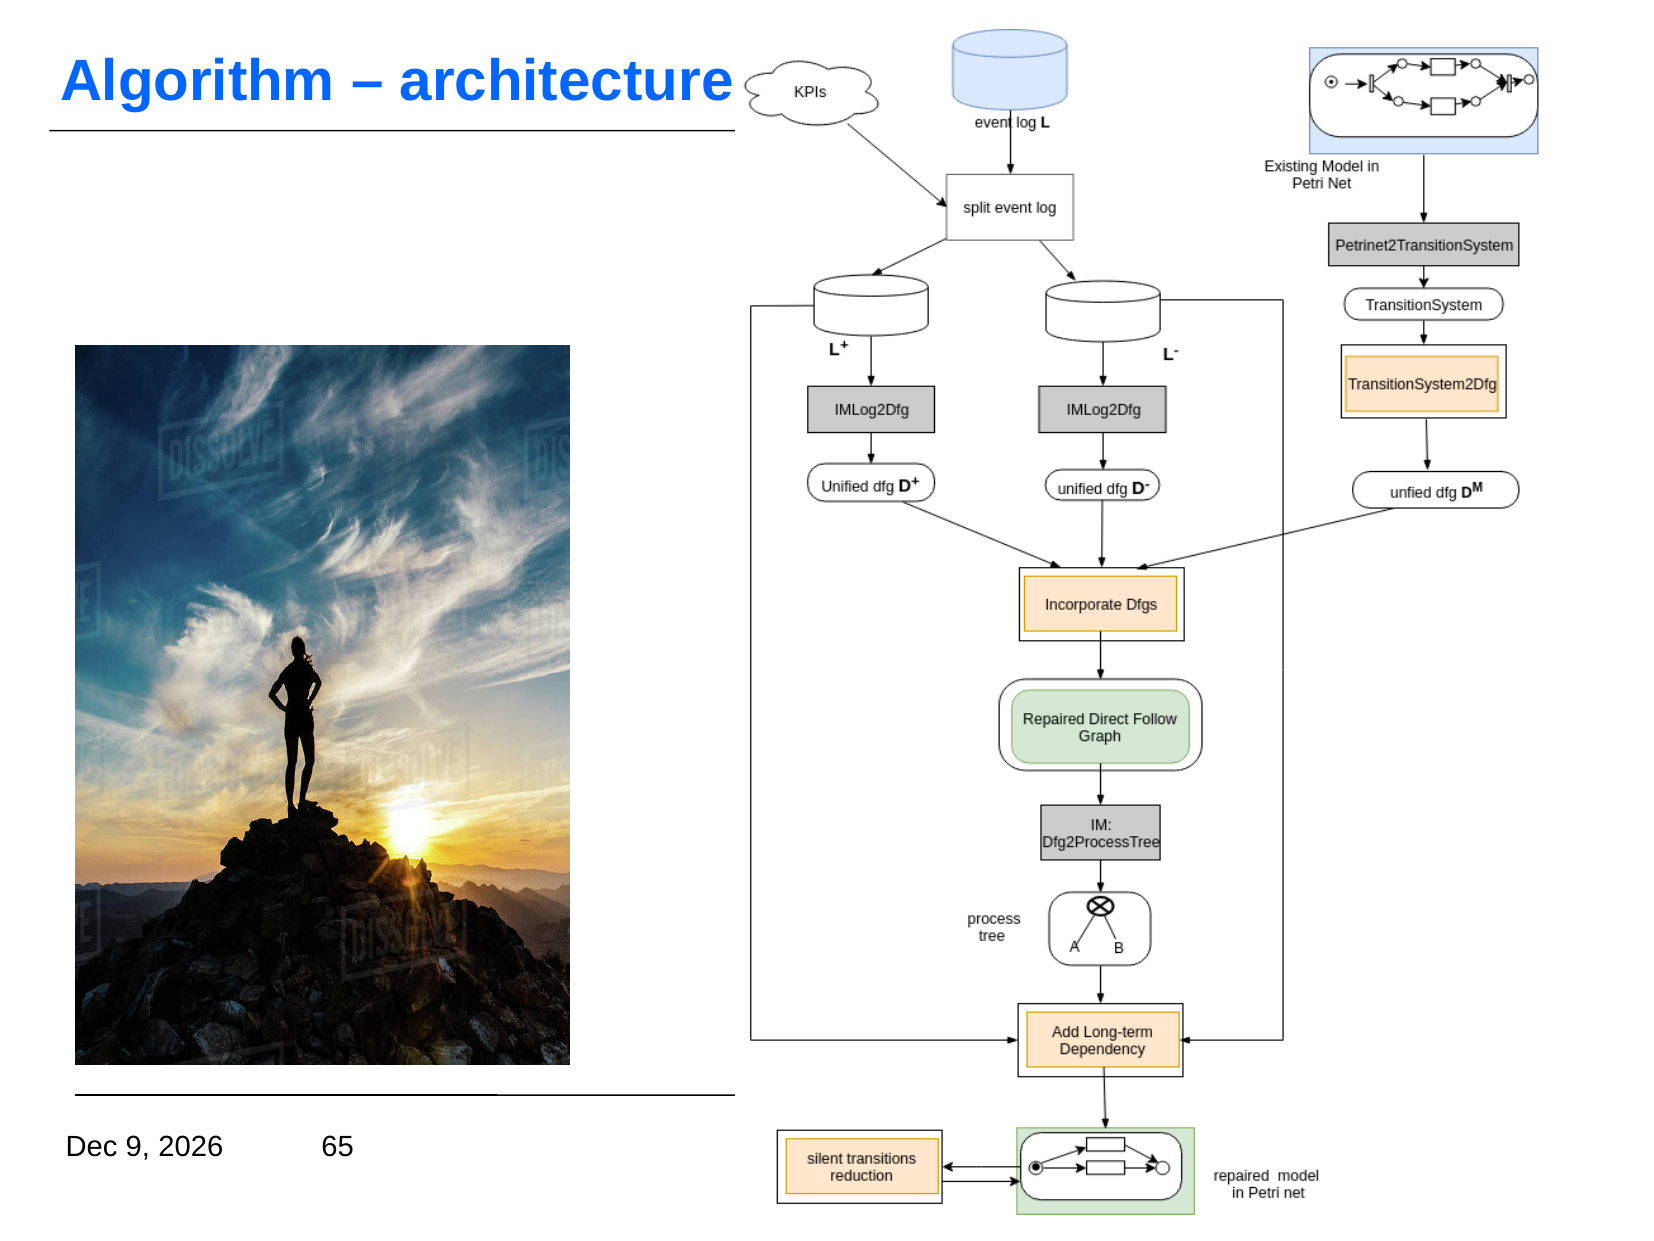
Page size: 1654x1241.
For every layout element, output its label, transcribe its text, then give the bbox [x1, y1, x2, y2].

picture [735, 29, 1647, 1241]
title Algorithm – architecture [60, 30, 735, 131]
picture [75, 345, 570, 1066]
